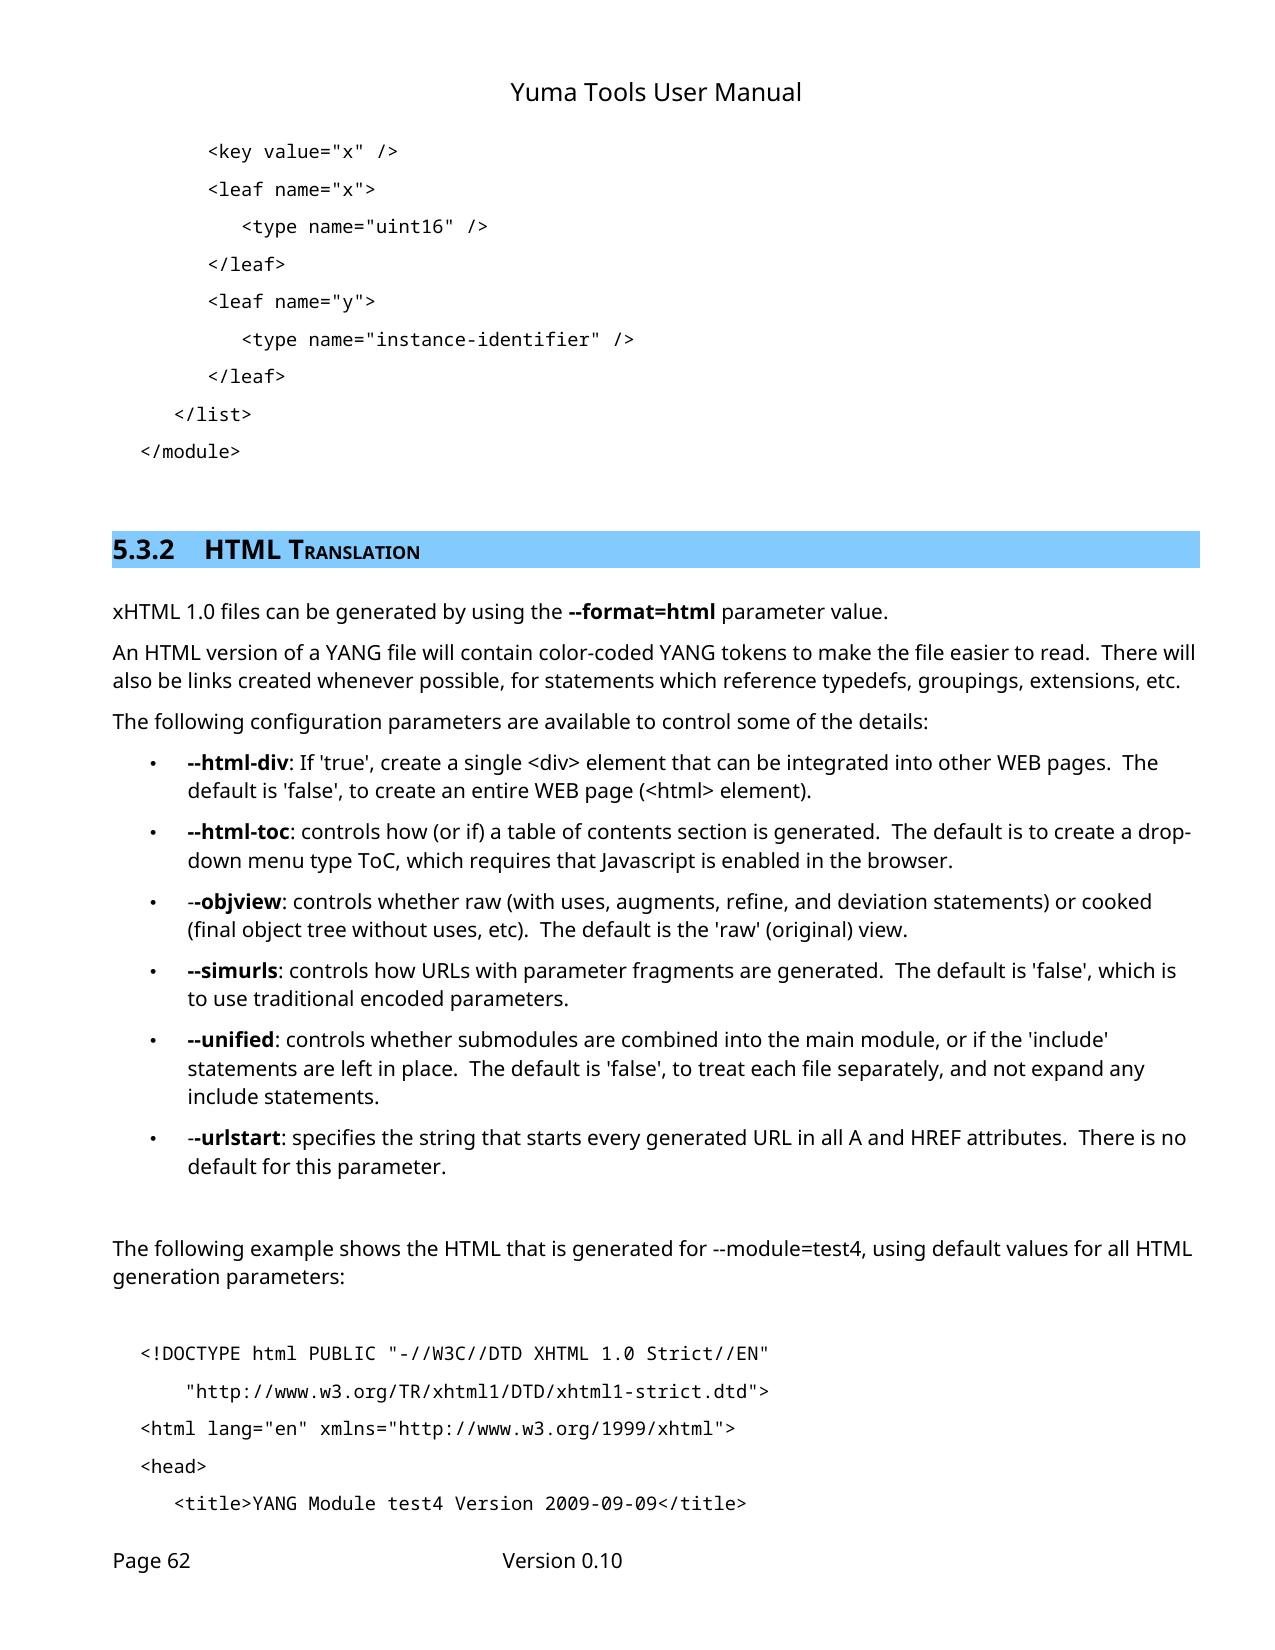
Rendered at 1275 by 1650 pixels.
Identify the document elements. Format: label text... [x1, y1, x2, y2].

text </leaf> [139, 363, 1200, 389]
text <type name="uint16" /> [139, 213, 1200, 239]
list --unified: controls whether submodules are combined into the main module, or if the 'include' statements are left in place. The default is 'false', to treat each file separately, and not expand any include statements. [150, 1026, 1200, 1111]
list --html-div: If 'true', create a single <div> element that can be integrated into other WEB pages. The default is 'false', to create an entire WEB page (<html> element). [150, 748, 1200, 805]
subtitle HTML Translation [112, 531, 1200, 568]
list --objview: controls whether raw (with uses, augments, refine, and deviation statements) or cooked (final object tree without uses, etc). The default is the 'raw' (original) view. [150, 887, 1200, 944]
text <leaf name="x"> [139, 176, 1200, 202]
list --html-toc: controls how (or if) a table of contents section is generated. The default is to create a drop-down menu type ToC, which requires that Javascript is enabled in the browser. [150, 817, 1200, 874]
list --urlstart: specifies the string that starts every generated URL in all A and HREF attributes. There is no default for this parameter. [150, 1123, 1200, 1180]
text </list> [139, 401, 1200, 427]
text <head> [139, 1453, 1200, 1478]
text <!DOCTYPE html PUBLIC "-//W3C//DTD XHTML 1.0 Strict//EN" [139, 1341, 1200, 1366]
text "http://www.w3.org/TR/xhtml1/DTD/xhtml1-strict.dtd"> [139, 1378, 1200, 1403]
text <title>YANG Module test4 Version 2009-09-09</title> [139, 1491, 1200, 1516]
text The following configuration parameters are available to control some of the details: [112, 707, 1200, 736]
text The following example shows the HTML that is generated for --module=test4, using default values for all HTML generation parameters: [112, 1234, 1200, 1291]
text An HTML version of a YANG file will contain color-coded YANG tokens to make the file easier to read. There will also be links created whenever possible, for statements which reference typedefs, groupings, extensions, etc. [112, 638, 1200, 694]
text </leaf> [139, 251, 1200, 277]
text </module> [139, 438, 1200, 464]
text xHTML 1.0 files can be generated by using the --format=html parameter value. [112, 597, 1200, 625]
list --simurls: controls how URLs with parameter fragments are generated. The default is 'false', which is to use traditional encoded parameters. [150, 956, 1200, 1013]
text <leaf name="y"> [139, 288, 1200, 314]
text <key value="x" /> [139, 138, 1200, 164]
text <html lang="en" xmlns="http://www.w3.org/1999/xhtml"> [139, 1416, 1200, 1441]
text <type name="instance-identifier" /> [139, 326, 1200, 352]
